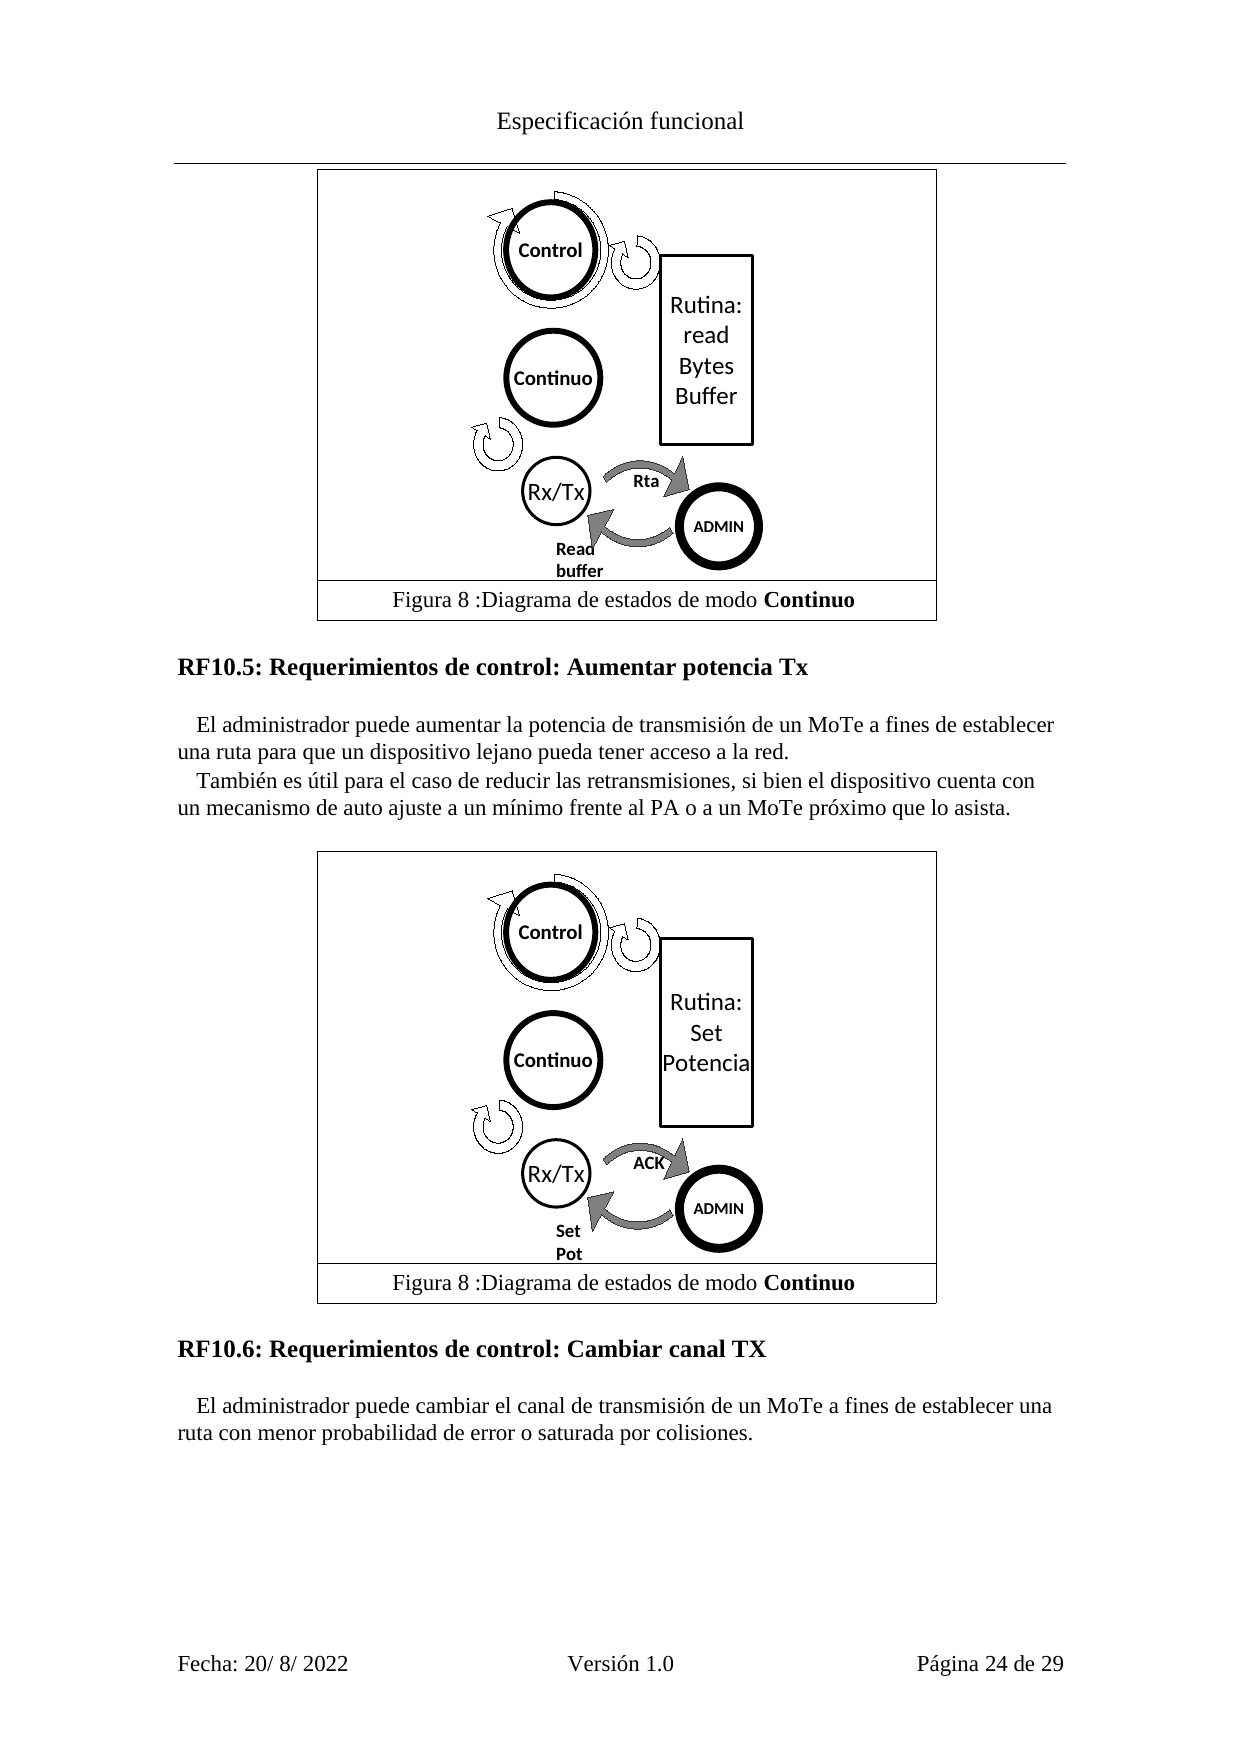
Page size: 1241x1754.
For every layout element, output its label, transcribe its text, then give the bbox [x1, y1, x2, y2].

table_cell Figura 8 :Diagrama de estados de modo Continuo [318, 1264, 936, 1303]
text También es útil para el caso de reducir las retransmisiones, si bien el dispositivo cuenta con un mecanismo de auto ajuste a un mínimo frente al PA o a un MoTe próximo que lo asista. [177, 767, 1061, 820]
table_header [318, 852, 936, 1263]
table_header [318, 170, 936, 580]
text El administrador puede cambiar el canal de transmisión de un MoTe a fines de establecer una ruta con menor probabilidad de error o saturada por colisiones. [177, 1392, 1061, 1445]
subtitle RF10.6: Requerimientos de control: Cambiar canal TX [177, 1334, 1061, 1390]
table_cell Figura 8 :Diagrama de estados de modo Continuo [318, 581, 936, 620]
subtitle RF10.5: Requerimientos de control: Aumentar potencia Tx [177, 652, 1061, 680]
text El administrador puede aumentar la potencia de transmisión de un MoTe a fines de establecer una ruta para que un dispositivo lejano pueda tener acceso a la red. [177, 711, 1061, 764]
